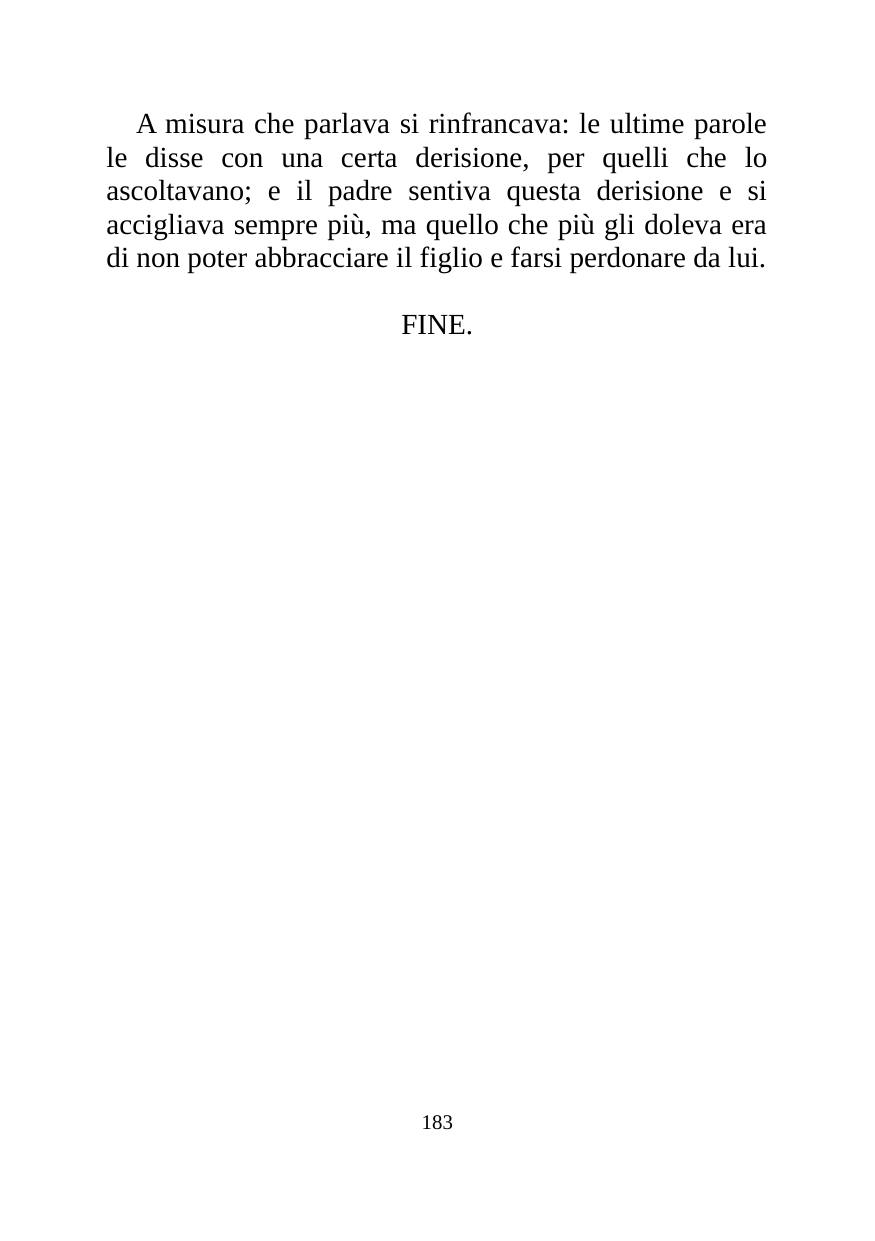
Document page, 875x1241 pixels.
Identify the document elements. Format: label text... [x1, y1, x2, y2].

text FINE. [106, 307, 768, 341]
text A misura che parlava si rinfrancava: le ultime parole le disse con una certa derisione, per quelli che lo ascoltavano; e il padre sentiva questa derisione e si accigliava sempre più, ma quello che più gli doleva era di non poter abbracciare il figlio e farsi perdonare da lui. [106, 106, 768, 274]
